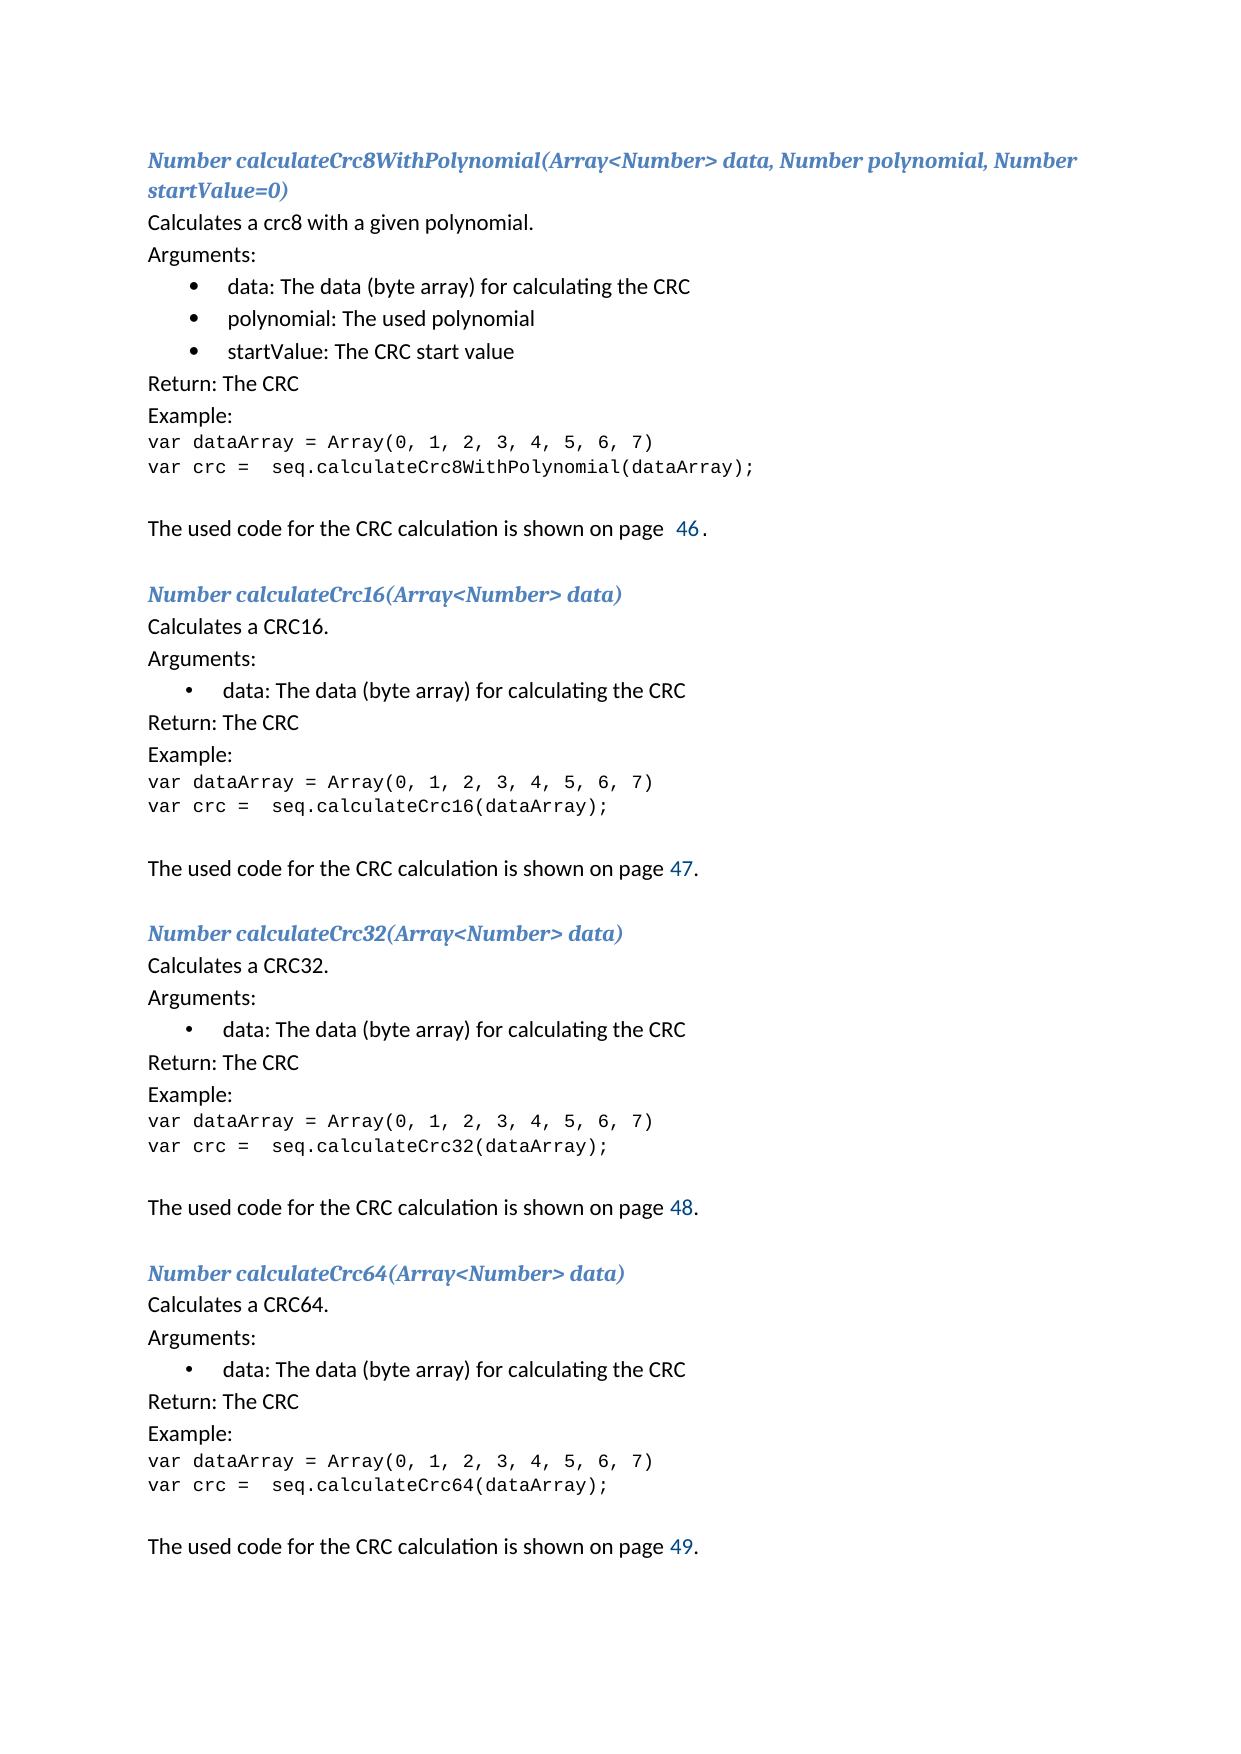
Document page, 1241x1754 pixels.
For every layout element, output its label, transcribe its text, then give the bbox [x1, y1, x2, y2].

text var dataArray = Array(0, 1, 2, 3, 4, 5, 6, 7) [148, 1112, 1093, 1133]
list Return: The CRC [148, 1048, 1093, 1076]
list Example: [148, 741, 1093, 768]
list Arguments: [148, 1323, 1093, 1351]
list Calculates a CRC16. [148, 612, 1093, 640]
subtitle Number calculateCrc16(Array<Number> data) [148, 582, 1093, 608]
text The used code for the CRC calculation is shown on page 49. [148, 1532, 1093, 1560]
text Return: The CRC [148, 369, 1093, 397]
list data: The data (byte array) for calculating the CRC [185, 676, 1093, 704]
list Example: [148, 1080, 1093, 1108]
list data: The data (byte array) for calculating the CRC [190, 272, 1093, 300]
list Arguments: [148, 983, 1093, 1011]
text The used code for the CRC calculation is shown on page 48. [148, 1193, 1093, 1221]
subtitle Number calculateCrc64(Array<Number> data) [148, 1260, 1093, 1287]
text Calculates a crc8 with a given polynomial. [148, 208, 1093, 236]
text var dataArray = Array(0, 1, 2, 3, 4, 5, 6, 7) [148, 1451, 1093, 1473]
text var crc = seq.calculateCrc32(dataArray); [148, 1136, 1093, 1158]
list Return: The CRC [148, 1387, 1093, 1415]
text var crc = seq.calculateCrc8WithPolynomial(dataArray); [148, 458, 1093, 479]
text var crc = seq.calculateCrc16(dataArray); [148, 797, 1093, 818]
text var dataArray = Array(0, 1, 2, 3, 4, 5, 6, 7) [148, 773, 1093, 794]
list Example: [148, 1419, 1093, 1447]
list polynomial: The used polynomial [190, 304, 1093, 333]
list Calculates a CRC32. [148, 951, 1093, 979]
list data: The data (byte array) for calculating the CRC [185, 1355, 1093, 1383]
text var dataArray = Array(0, 1, 2, 3, 4, 5, 6, 7) [148, 433, 1093, 454]
text The used code for the CRC calculation is shown on page 47. [148, 514, 1093, 542]
list Calculates a CRC64. [148, 1291, 1093, 1318]
subtitle Number calculateCrc32(Array<Number> data) [148, 921, 1093, 947]
list startValue: The CRC start value [190, 337, 1093, 365]
text Example: [148, 401, 1093, 429]
list Return: The CRC [148, 708, 1093, 736]
text The used code for the CRC calculation is shown on page 47. [148, 854, 1093, 882]
subtitle Number calculateCrc8WithPolynomial(Array<Number> data, Number polynomial, Number startValue=0) [148, 148, 1093, 204]
text Arguments: [148, 240, 1093, 268]
list data: The data (byte array) for calculating the CRC [185, 1016, 1093, 1043]
text var crc = seq.calculateCrc64(dataArray); [148, 1476, 1093, 1497]
list Arguments: [148, 644, 1093, 672]
